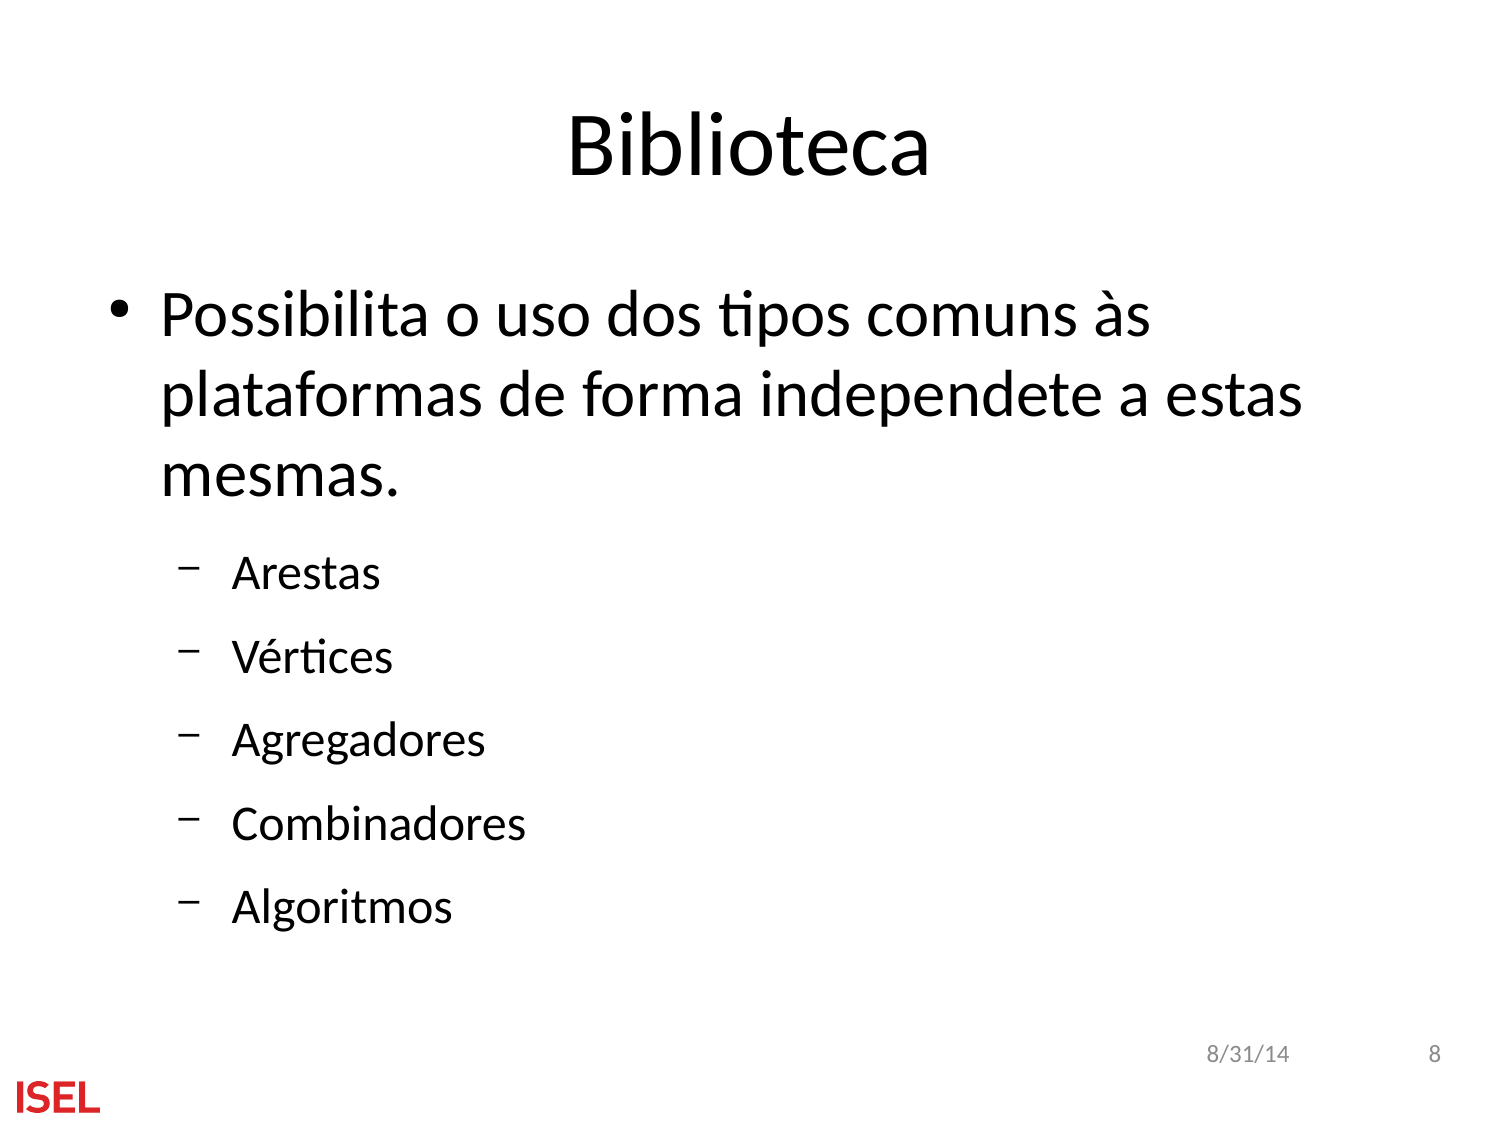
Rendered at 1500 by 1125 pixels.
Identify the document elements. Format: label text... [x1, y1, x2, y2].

slide_number [1347, 1033, 1457, 1071]
title Biblioteca [75, 45, 1425, 233]
list Possibilita o uso dos tipos comuns às plataformas de forma independete a estas mesmas. Arestas Vértices Agregadores Combinadores Algoritmos [75, 262, 1425, 1005]
picture [17, 1081, 100, 1113]
slide_number 8/31/14 [1191, 1033, 1340, 1071]
